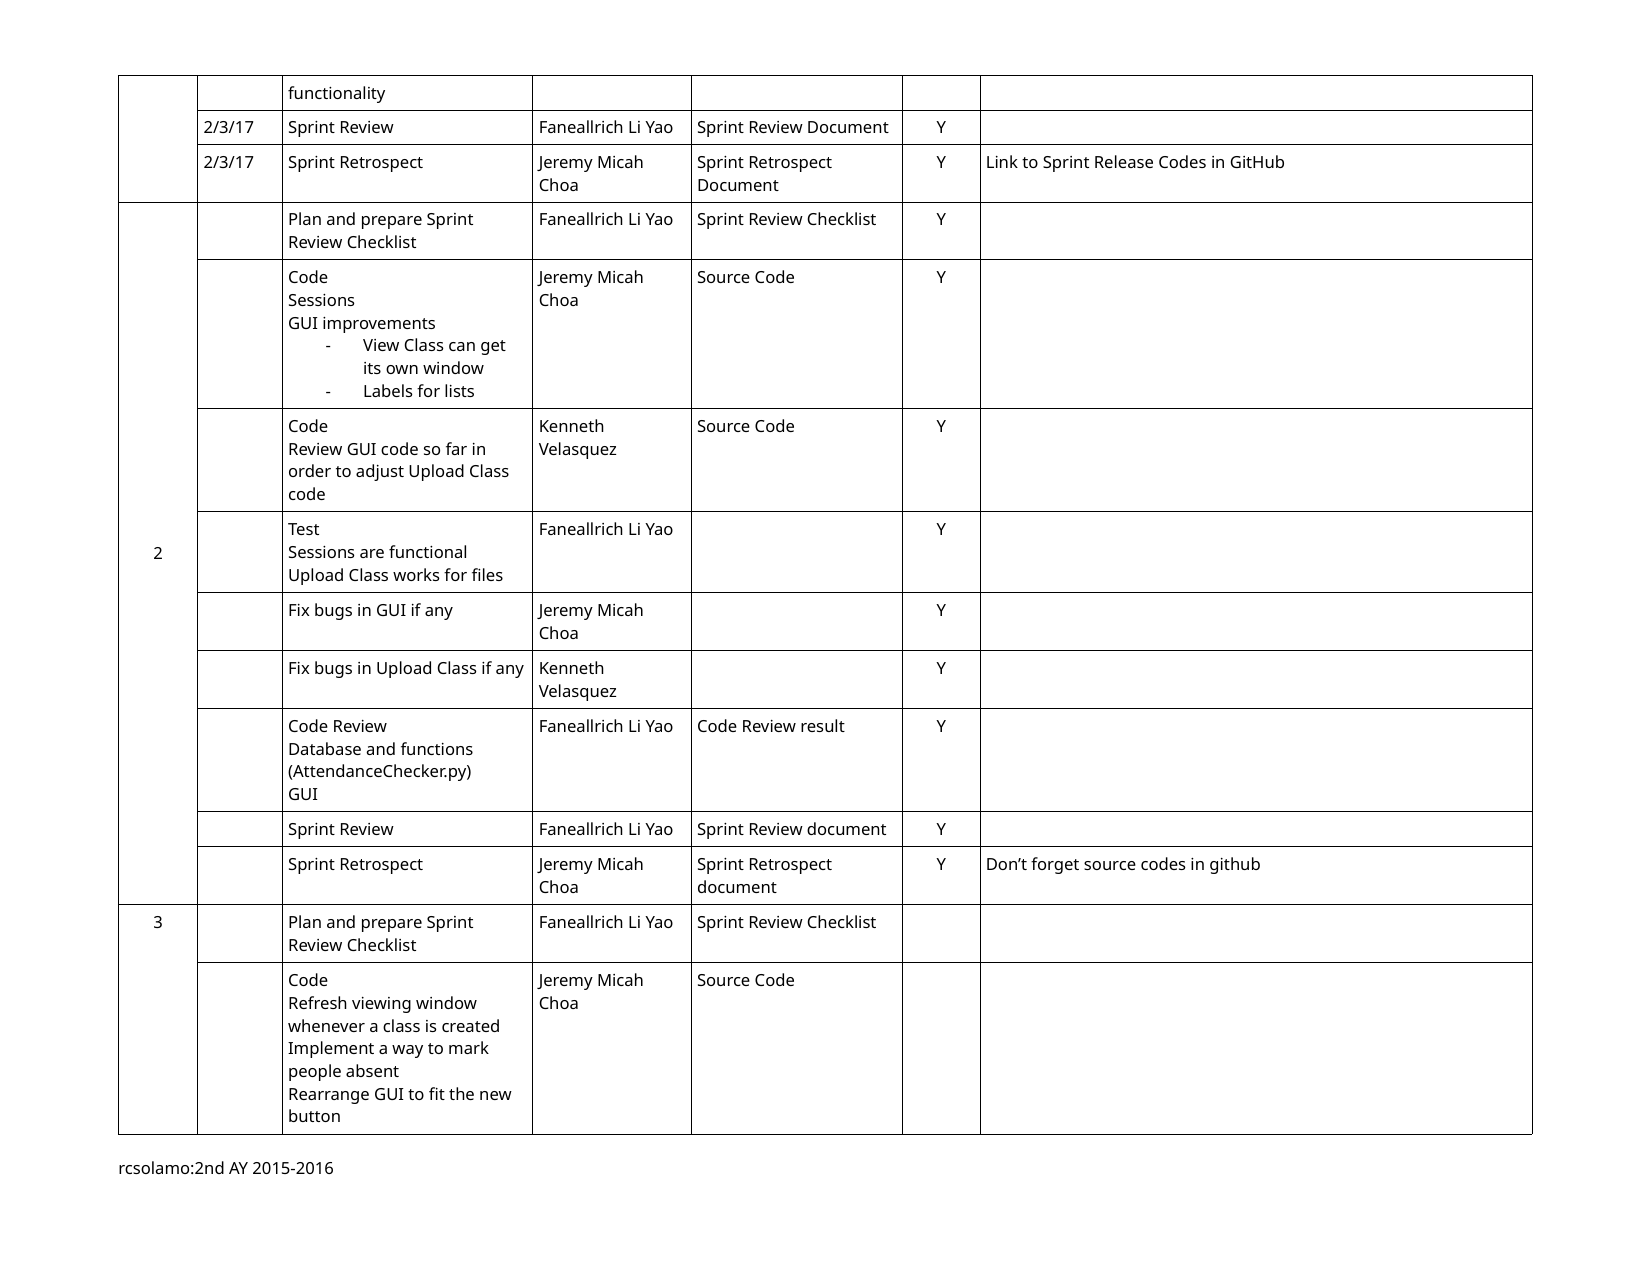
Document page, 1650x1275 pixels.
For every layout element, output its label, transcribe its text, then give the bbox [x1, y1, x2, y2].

table_cell Sprint Review Checklist [692, 203, 902, 259]
table_cell [981, 593, 1532, 650]
table_cell Y [903, 847, 980, 904]
table_cell Sprint Review [283, 111, 532, 144]
table_cell [981, 512, 1532, 592]
table_cell Jeremy Micah Choa [533, 145, 691, 202]
table_cell Y [903, 651, 980, 708]
table_cell Y [903, 145, 980, 202]
table_cell Y [903, 512, 980, 592]
table_cell 2/3/17 [198, 111, 282, 144]
table_cell Y [903, 812, 980, 846]
table_cell Kenneth Velasquez [533, 409, 691, 511]
table_cell [198, 651, 282, 708]
table_cell [981, 111, 1532, 144]
table_cell [981, 709, 1532, 811]
table_cell [981, 409, 1532, 511]
table_cell 2 [119, 203, 197, 904]
table_cell Y [903, 111, 980, 144]
table_cell Link to Sprint Release Codes in GitHub [981, 145, 1532, 202]
table_cell [198, 593, 282, 650]
table_cell Code Sessions GUI improvements View Class can get its own window Labels for lists [283, 260, 532, 408]
table_cell [198, 709, 282, 811]
table_cell Y [903, 260, 980, 408]
table_cell Faneallrich Li Yao [533, 111, 691, 144]
table_cell Jeremy Micah Choa [533, 593, 691, 650]
table_cell 3 [119, 905, 197, 1133]
table_cell [198, 260, 282, 408]
table_cell Kenneth Velasquez [533, 651, 691, 708]
table_cell [981, 651, 1532, 708]
table_cell Sprint Retrospect document [692, 847, 902, 904]
table_cell [533, 76, 691, 110]
table_cell [981, 963, 1532, 1133]
table_cell Faneallrich Li Yao [533, 812, 691, 846]
table_cell Sprint Review [283, 812, 532, 846]
table_cell Plan and prepare Sprint Review Checklist [283, 203, 532, 259]
table_cell Test Sessions are functional Upload Class works for files [283, 512, 532, 592]
table_cell Jeremy Micah Choa [533, 260, 691, 408]
table_cell Fix bugs in GUI if any [283, 593, 532, 650]
table_cell [981, 812, 1532, 846]
table_cell Jeremy Micah Choa [533, 847, 691, 904]
table_cell Sprint Review Checklist [692, 905, 902, 962]
table_cell Source Code [692, 409, 902, 511]
table_cell Fix bugs in Upload Class if any [283, 651, 532, 708]
table_cell Sprint Review Document [692, 111, 902, 144]
table_cell [692, 593, 902, 650]
table_cell Code Review GUI code so far in order to adjust Upload Class code [283, 409, 532, 511]
table_cell Code Refresh viewing window whenever a class is created Implement a way to mark people absent Rearrange GUI to fit the new button [283, 963, 532, 1133]
table_cell Sprint Review document [692, 812, 902, 846]
table_cell [198, 409, 282, 511]
table_cell Y [903, 709, 980, 811]
table_cell [692, 512, 902, 592]
table_cell [198, 963, 282, 1133]
table_cell Faneallrich Li Yao [533, 709, 691, 811]
table_cell [981, 203, 1532, 259]
table_cell Code Review result [692, 709, 902, 811]
table_cell Don’t forget source codes in github [981, 847, 1532, 904]
table_cell [198, 512, 282, 592]
table_cell [692, 651, 902, 708]
table_cell [903, 76, 980, 110]
table_cell [198, 76, 282, 110]
table_cell functionality [283, 76, 532, 110]
table_cell [198, 847, 282, 904]
table_cell Sprint Retrospect [283, 847, 532, 904]
table_cell Sprint Retrospect [283, 145, 532, 202]
table_cell [198, 203, 282, 259]
table_cell Code Review Database and functions (AttendanceChecker.py) GUI [283, 709, 532, 811]
table_cell Faneallrich Li Yao [533, 203, 691, 259]
table_cell 2/3/17 [198, 145, 282, 202]
table_cell [981, 260, 1532, 408]
table_cell [981, 905, 1532, 962]
table_cell Source Code [692, 260, 902, 408]
table_cell Faneallrich Li Yao [533, 512, 691, 592]
table_cell Source Code [692, 963, 902, 1133]
table_cell Y [903, 409, 980, 511]
table_cell Jeremy Micah Choa [533, 963, 691, 1133]
table_cell [198, 905, 282, 962]
table_cell [692, 76, 902, 110]
table_cell Y [903, 203, 980, 259]
table_cell [198, 812, 282, 846]
table_cell Y [903, 593, 980, 650]
table_cell [903, 905, 980, 962]
table_cell Sprint Retrospect Document [692, 145, 902, 202]
table_cell [981, 76, 1532, 110]
table_cell Plan and prepare Sprint Review Checklist [283, 905, 532, 962]
table_cell [903, 963, 980, 1133]
table_cell Faneallrich Li Yao [533, 905, 691, 962]
table_cell [119, 76, 197, 202]
